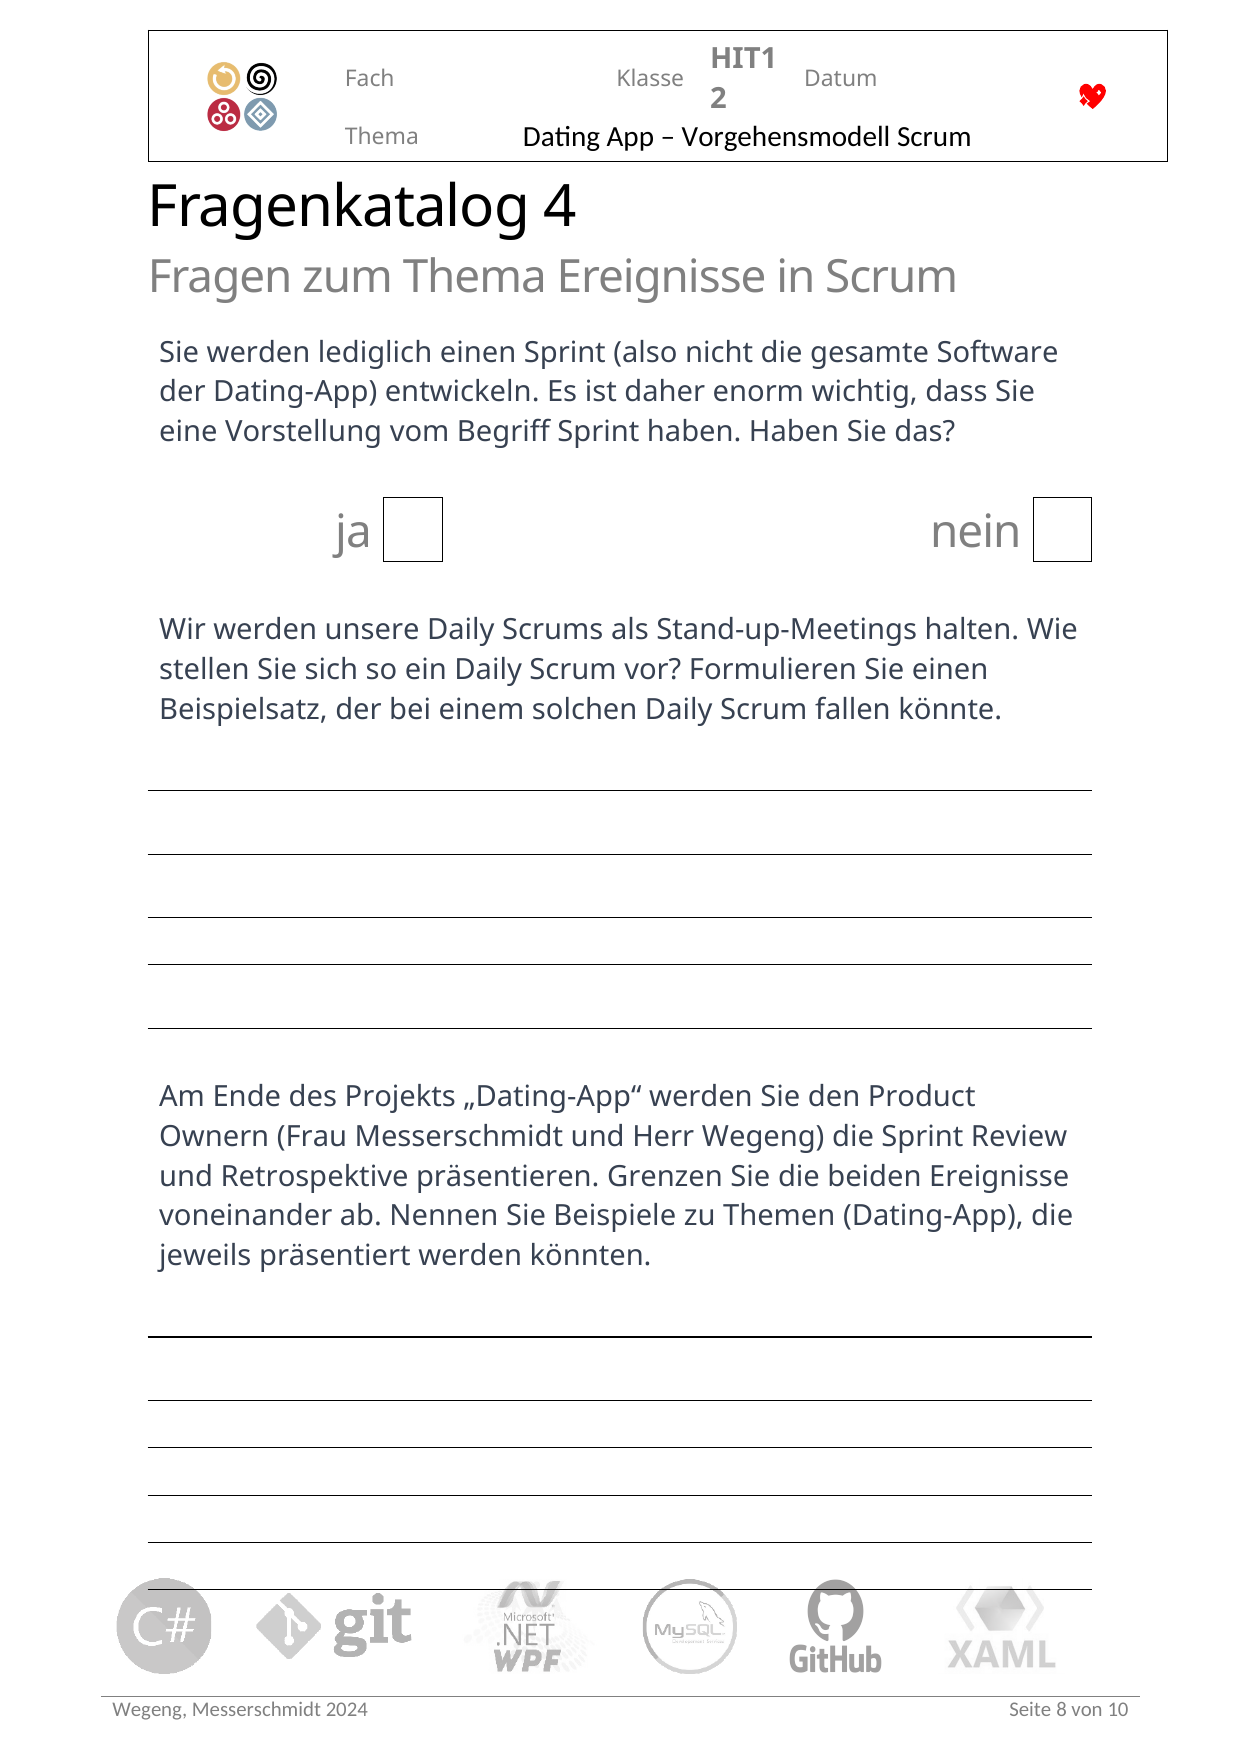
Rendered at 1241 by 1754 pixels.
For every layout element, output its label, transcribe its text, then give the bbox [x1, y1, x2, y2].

table_cell [148, 450, 1092, 497]
table_cell [148, 1448, 1092, 1494]
picture [808, 1590, 885, 1674]
table_cell [148, 918, 1092, 964]
table_cell [1034, 498, 1091, 561]
table_cell [148, 791, 1092, 853]
table_cell [148, 1543, 1092, 1589]
picture [201, 59, 281, 132]
table_cell [384, 498, 442, 561]
table_cell [148, 728, 1092, 790]
picture [456, 1590, 599, 1674]
table_cell nein [443, 497, 1033, 561]
table_header Wir werden unsere Daily Scrums als Stand-up-Meetings halten. Wie stellen Sie sich so ein Daily Scrum vor? Formulieren Sie einen Beispielsatz, der bei einem solchen Daily Scrum fallen könnte. [148, 609, 1092, 728]
picture [937, 1590, 1066, 1674]
table_header Am Ende des Projekts „Dating-App“ werden Sie den Product Ownern (Frau Messerschmidt und Herr Wegeng) die Sprint Review und Retrospektive präsentieren. Grenzen Sie die beiden Ereignisse voneinander ab. Nennen Sie Beispiele zu Themen (Dating-App), die jeweils präsentiert werden könnten. [148, 1076, 1092, 1274]
table_cell [148, 1338, 1092, 1400]
picture [116, 1578, 212, 1674]
table_cell [148, 855, 1092, 917]
title Fragenkatalog 4 [148, 164, 1093, 243]
table_cell [148, 1274, 1092, 1336]
table_header Sie werden lediglich einen Sprint (also nicht die gesamte Software der Dating-App) entwickeln. Es ist daher enorm wichtig, dass Sie eine Vorstellung vom Begriff Sprint haben. Haben Sie das? [148, 331, 1092, 450]
table_cell ja [148, 497, 383, 561]
table_cell [148, 965, 1092, 1028]
picture [642, 1590, 737, 1674]
table_cell [148, 1401, 1092, 1447]
table_cell [148, 1496, 1092, 1542]
picture [256, 1593, 412, 1659]
title Fragen zum Thema Ereignisse in Scrum [148, 243, 1093, 306]
